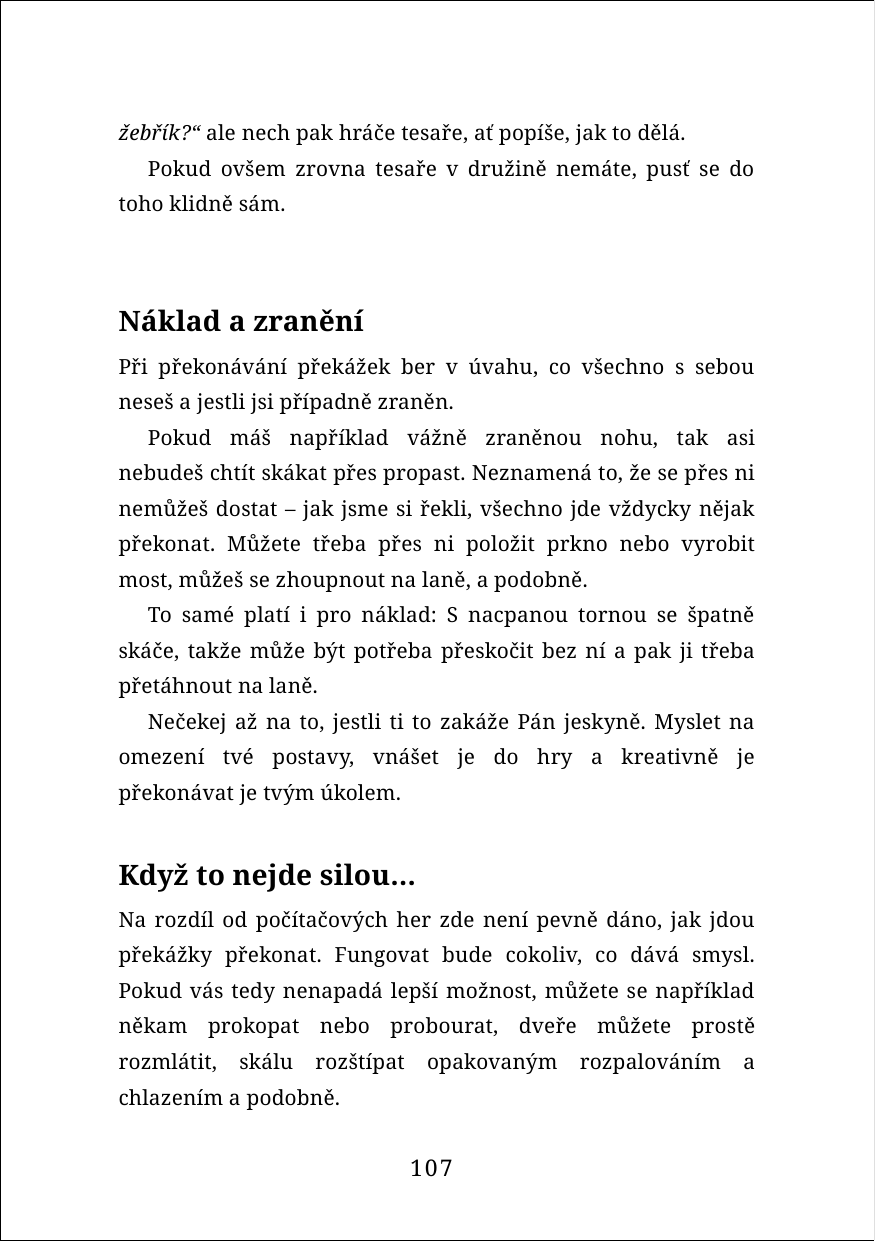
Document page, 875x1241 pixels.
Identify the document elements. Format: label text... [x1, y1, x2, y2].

text Při překonávání překážek ber v úvahu, co všechno s sebou neseš a jestli jsi případně zraněn. Pokud máš například vážně zraněnou nohu, tak asi nebudeš chtít skákat přes propast. Neznamená to, že se přes ni nemůžeš dostat – jak jsme si řekli, všechno jde vždycky nějak překonat. Můžete třeba přes ni položit prkno nebo vyrobit most, můžeš se zhoupnout na laně, a podobně. To samé platí i pro náklad: S nacpanou tornou se špatně skáče, takže může být potřeba přeskočit bez ní a pak ji třeba přetáhnout na laně. Nečekej až na to, jestli ti to zakáže Pán jeskyně. Myslet na omezení tvé postavy, vnášet je do hry a kreativně je překonávat je tvým úkolem. [118, 352, 756, 806]
subtitle Náklad a zranění [118, 302, 756, 340]
subtitle Když to nejde silou… [118, 855, 756, 893]
text Na rozdíl od počítačových her zde není pevně dáno, jak jdou překážky překonat. Fungovat bude cokoliv, co dává smysl. Pokud vás tedy nenapadá lepší možnost, můžete se například někam prokopat nebo probourat, dveře můžete prostě rozmlátit, skálu rozštípat opakovaným rozpalováním a chlazením a podobně. [118, 905, 756, 1111]
text žebřík?“ ale nech pak hráče tesaře, ať popíše, jak to dělá. Pokud ovšem zrovna tesaře v družině nemáte, pusť se do toho klidně sám. [118, 118, 756, 253]
